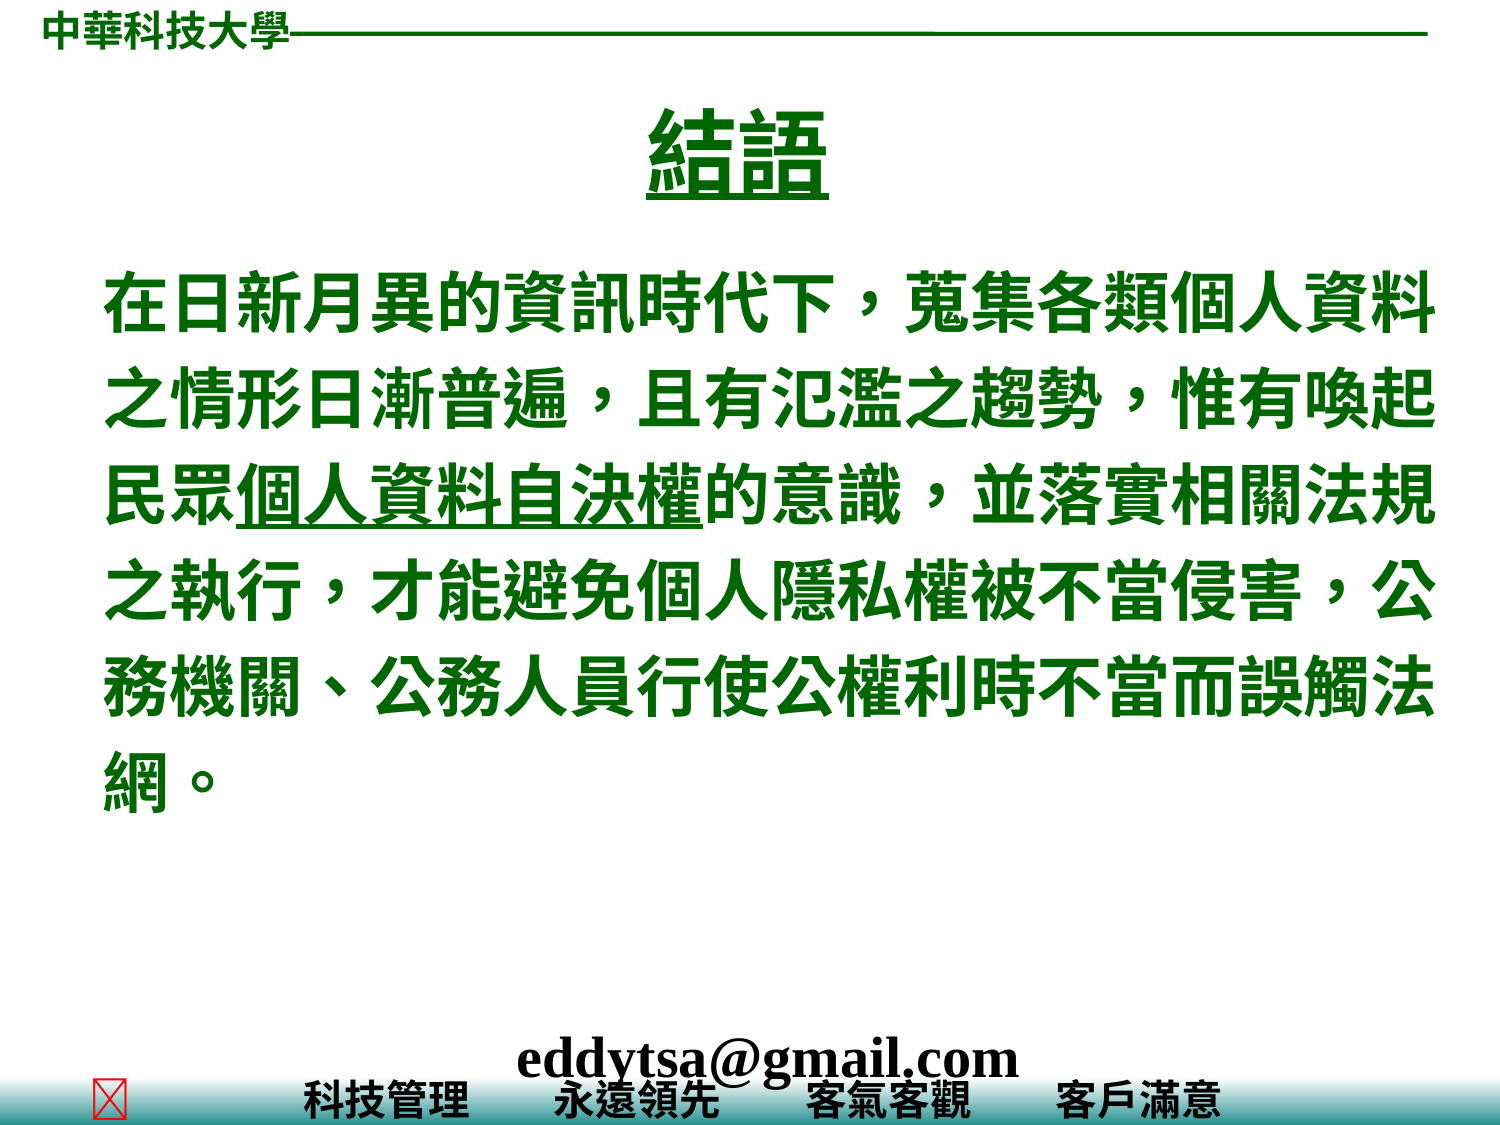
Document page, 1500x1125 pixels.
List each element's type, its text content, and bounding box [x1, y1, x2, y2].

text_box eddytsa@gmail.com [501, 1011, 1036, 1097]
text_box 結語 [562, 87, 914, 213]
text_box 在日新月異的資訊時代下，蒐集各類個人資料之情形日漸普遍，且有氾濫之趨勢，惟有喚起民眾個人資料自決權的意識，並落實相關法規之執行，才能避免個人隱私權被不當侵害，公務機關、公務人員行使公權利時不當而誤觸法網。 [87, 237, 1458, 828]
